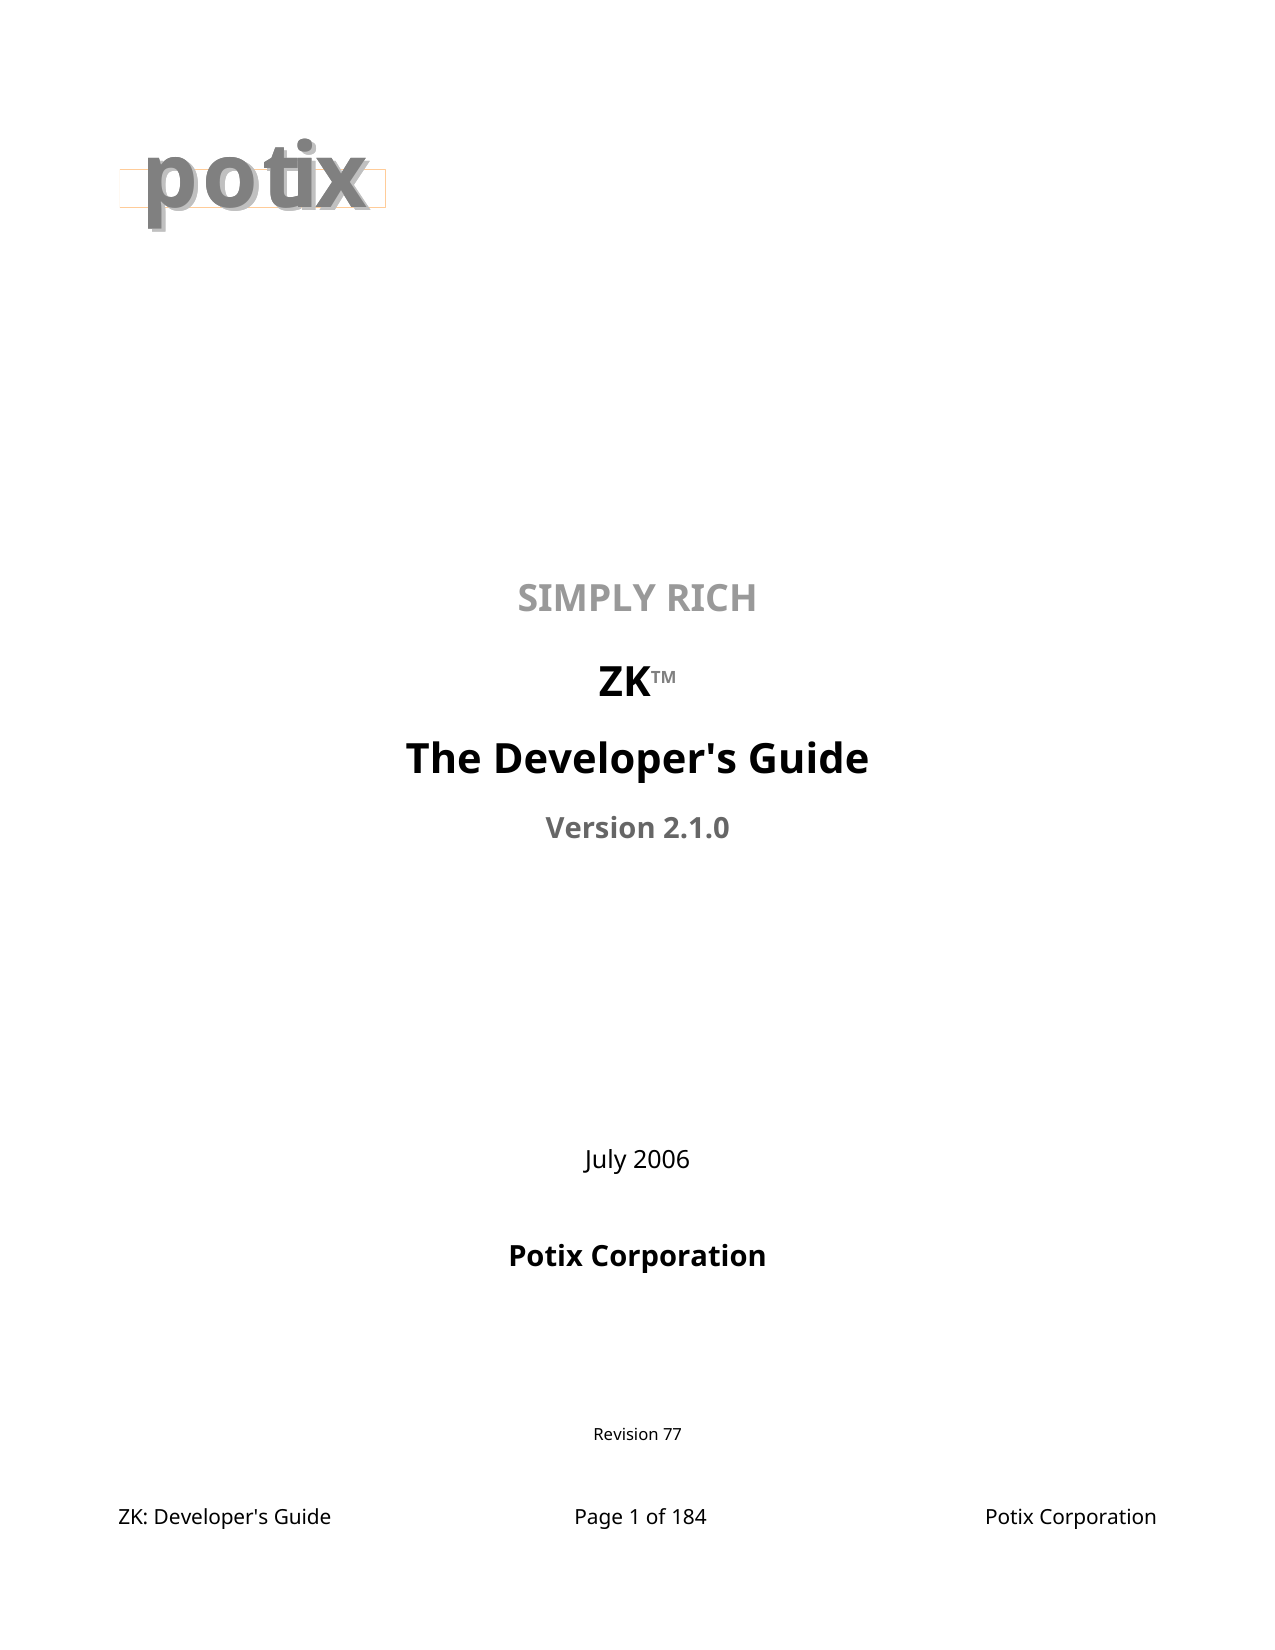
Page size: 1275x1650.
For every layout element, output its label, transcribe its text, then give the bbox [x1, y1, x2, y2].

text ZKTM [118, 652, 1157, 708]
text Version 2.1.0 [118, 807, 1157, 847]
text Potix Corporation [118, 1235, 1157, 1275]
text Revision 77 [118, 1422, 1157, 1445]
text SIMPLY RICH [118, 571, 1157, 622]
text The Developer's Guide [118, 729, 1157, 786]
text July 2006 [118, 1142, 1157, 1176]
